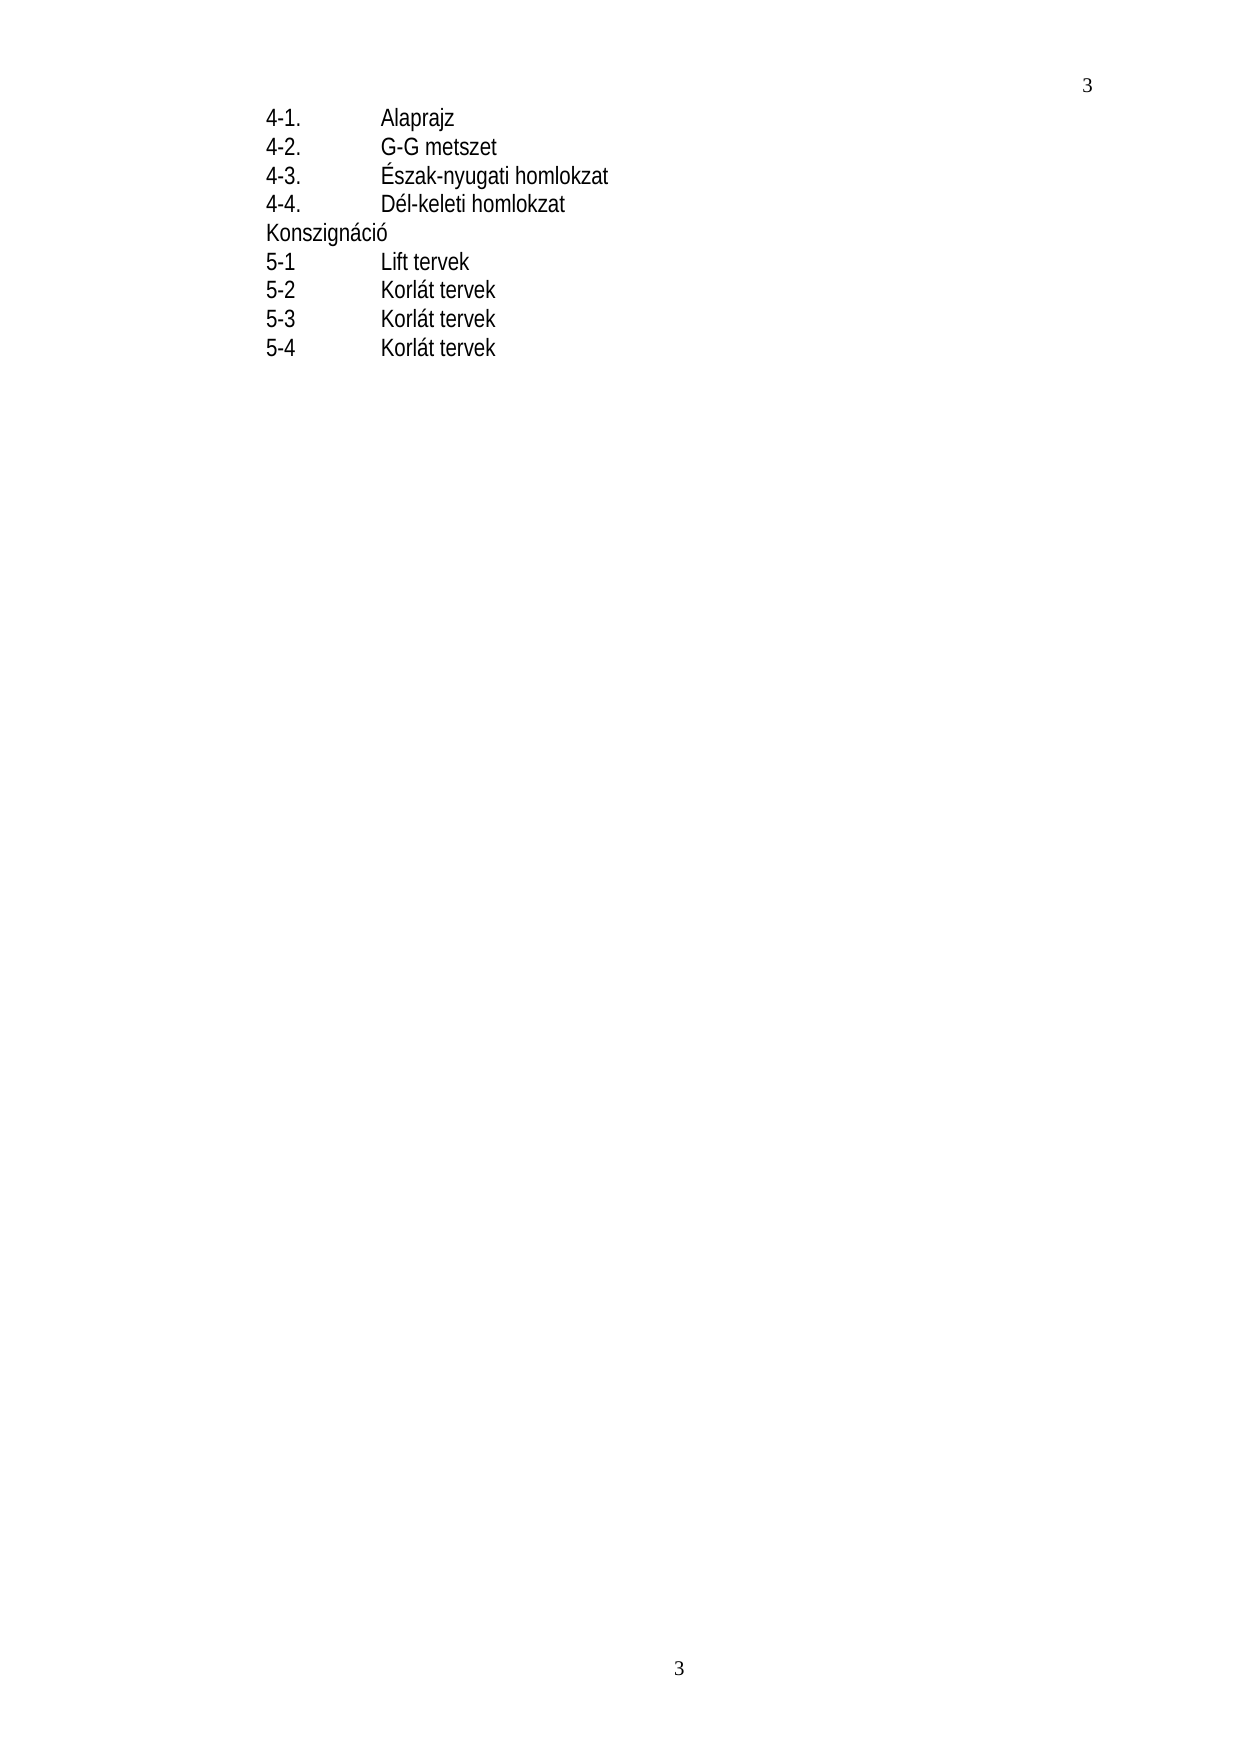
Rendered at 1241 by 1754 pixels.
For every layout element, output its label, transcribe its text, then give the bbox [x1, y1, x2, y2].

table_cell Lift tervek [369, 247, 917, 275]
table_cell 5-1 [255, 247, 369, 275]
table_cell 4-1. [255, 103, 369, 132]
table_cell 5-3 [255, 304, 369, 332]
table_cell 4-3. [255, 161, 369, 189]
table_cell G-G metszet [369, 132, 917, 161]
table_cell 5-2 [255, 275, 369, 304]
table_cell Alaprajz [369, 103, 917, 132]
table_cell Korlát tervek [369, 304, 917, 332]
table_cell Dél-keleti homlokzat [369, 189, 917, 218]
table_cell Korlát tervek [369, 333, 917, 361]
table_cell 5-4 [255, 333, 369, 361]
table_cell Észak-nyugati homlokzat [369, 161, 917, 189]
table_cell Konszignáció [255, 218, 917, 247]
table_cell Korlát tervek [369, 275, 917, 304]
table_cell 4-2. [255, 132, 369, 161]
table_cell 4-4. [255, 189, 369, 218]
